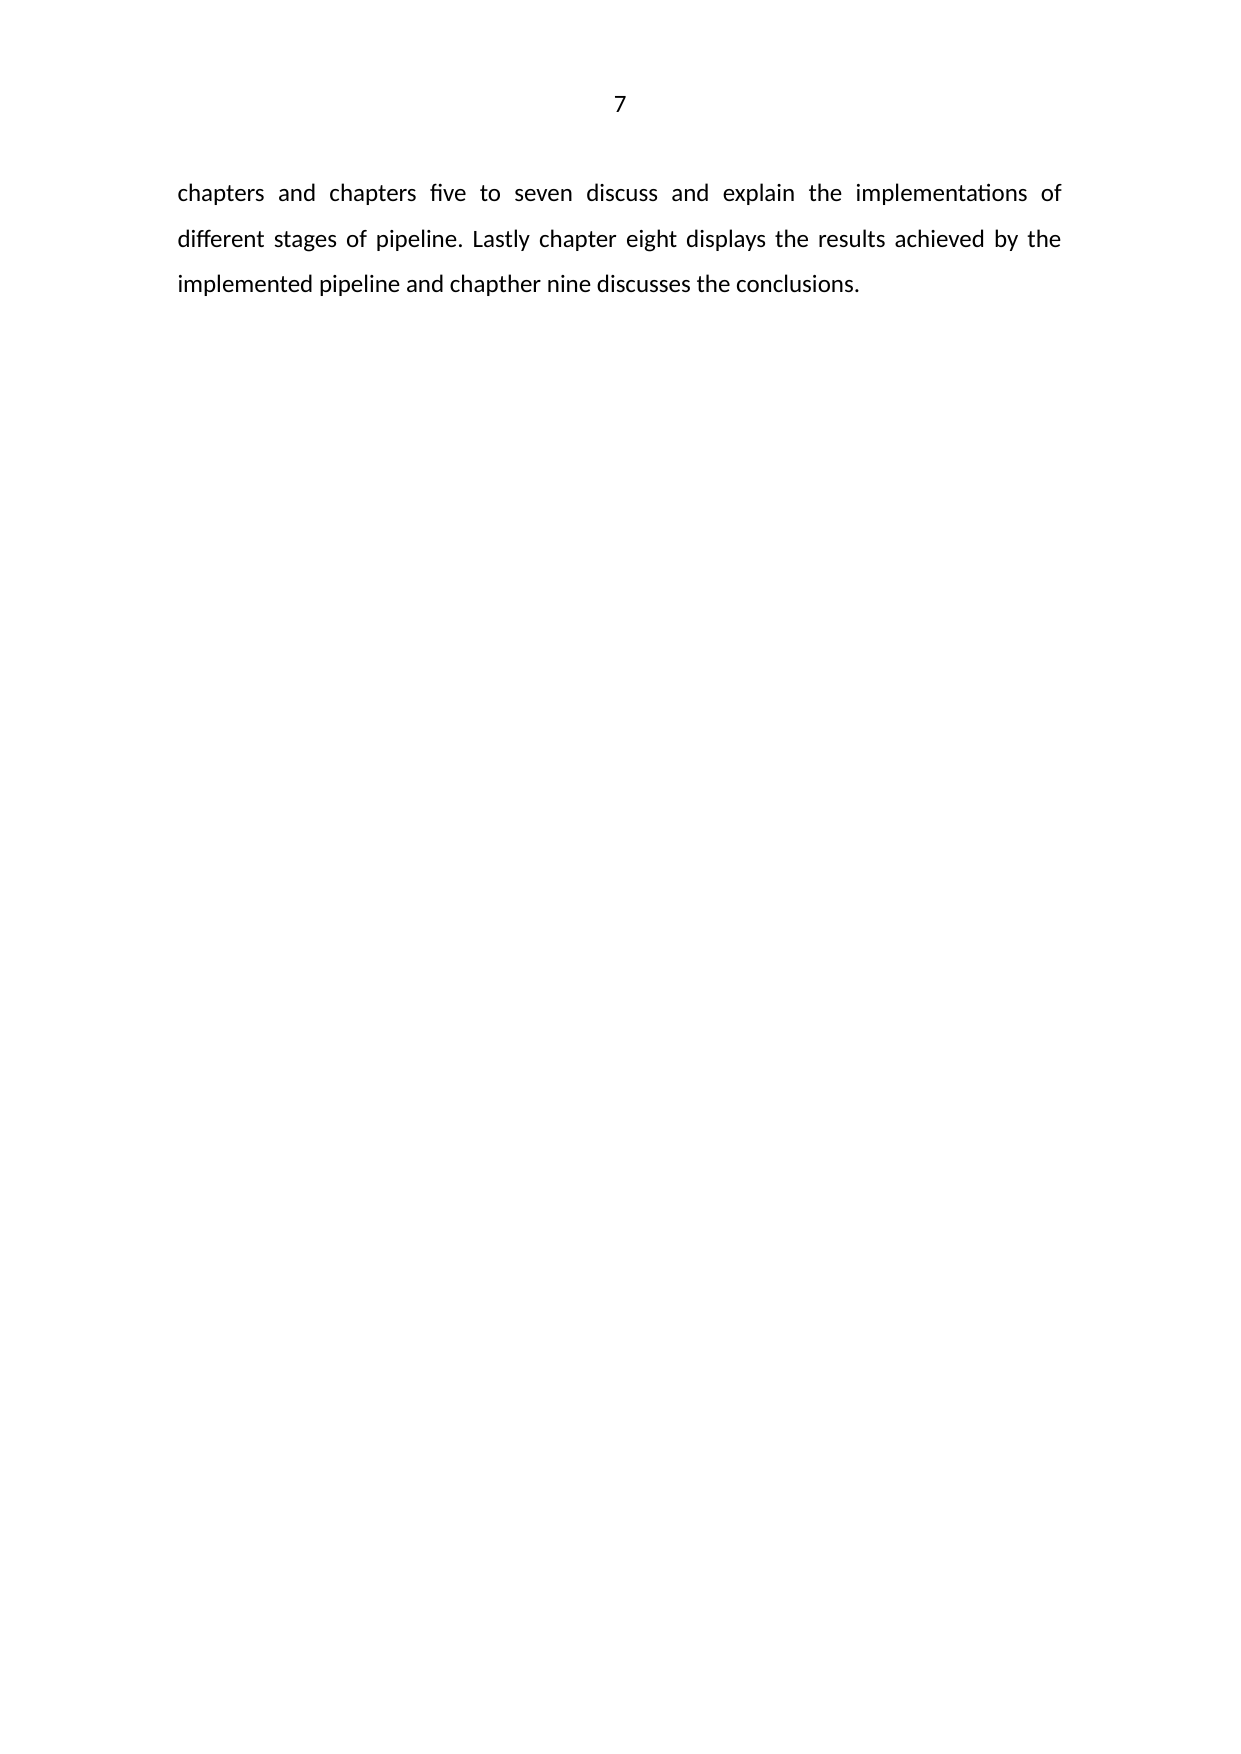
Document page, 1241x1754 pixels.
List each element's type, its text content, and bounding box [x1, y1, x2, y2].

text chapters and chapters five to seven discuss and explain the implementations of different stages of pipeline. Lastly chapter eight displays the results achieved by the implemented pipeline and chapther nine discusses the conclusions. [177, 177, 1063, 299]
